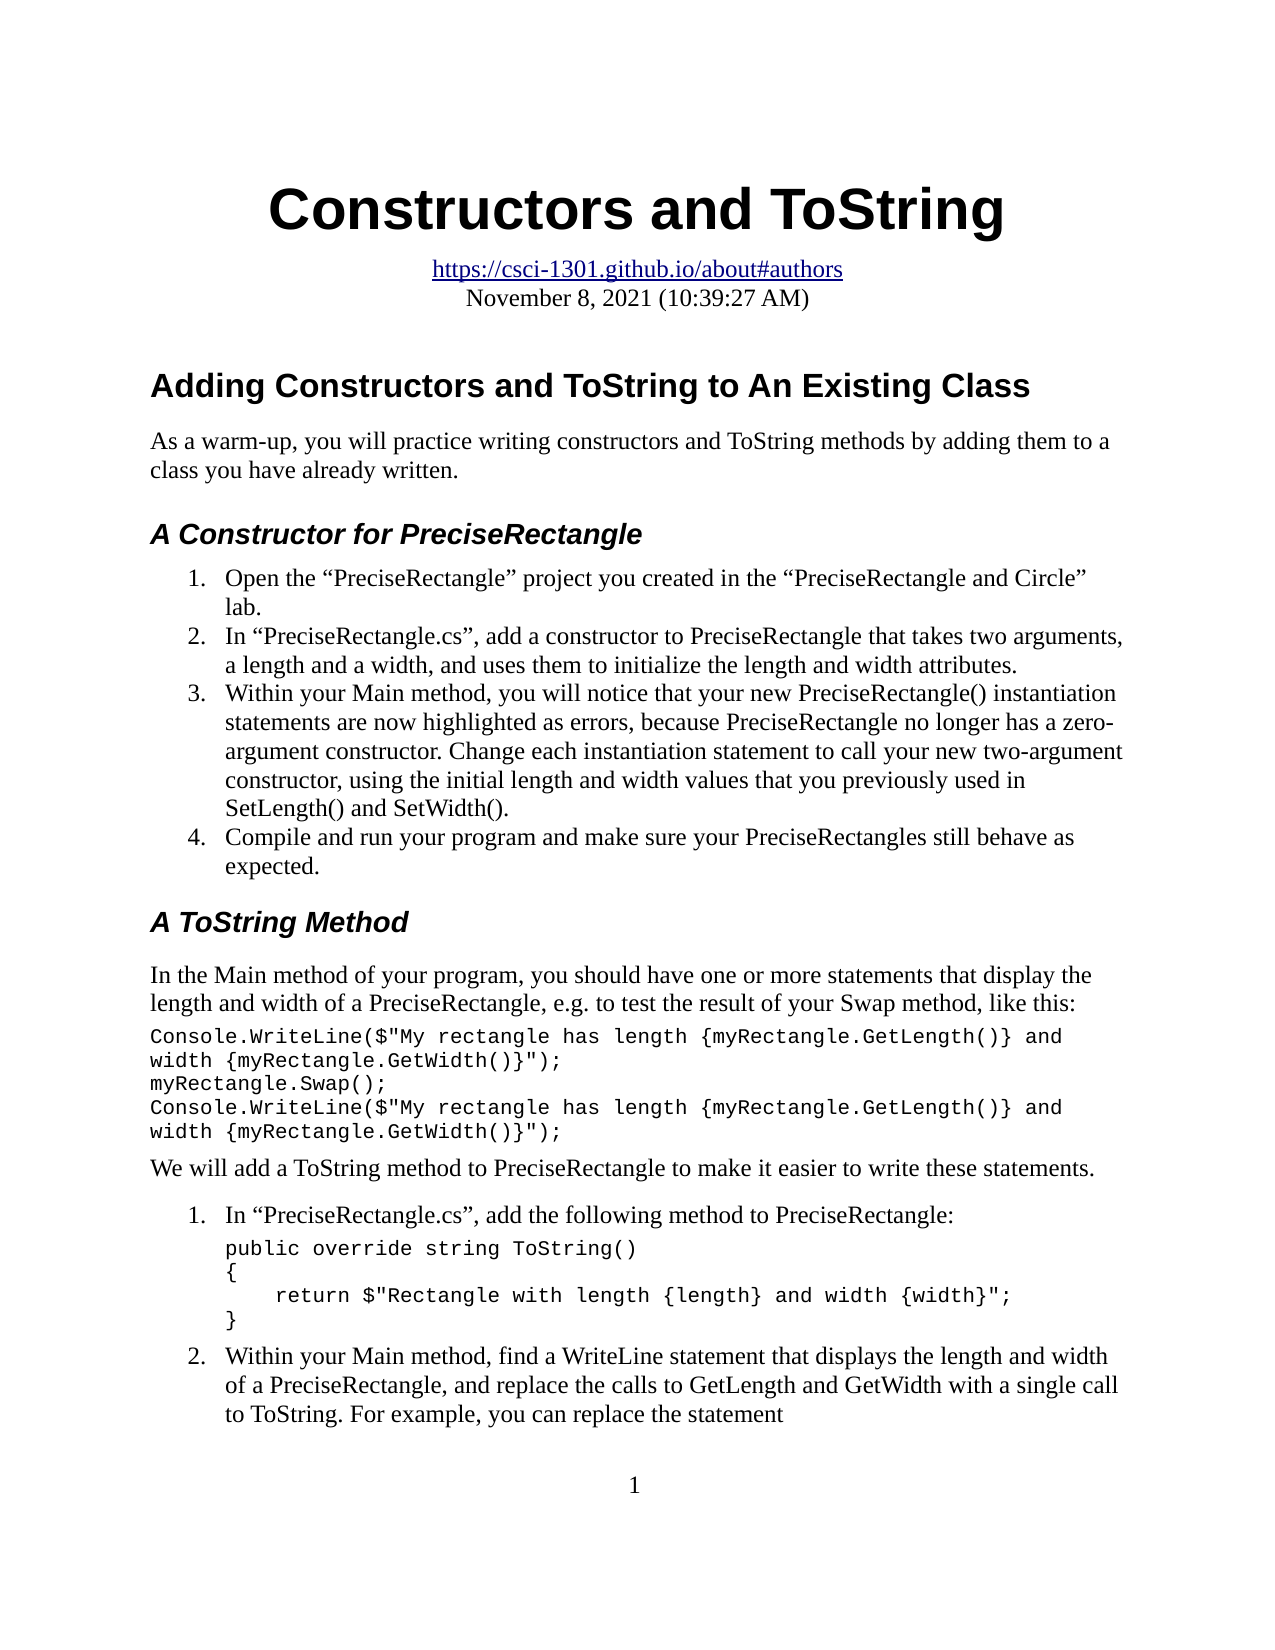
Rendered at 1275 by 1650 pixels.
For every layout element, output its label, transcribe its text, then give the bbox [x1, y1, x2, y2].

list return $"Rectangle with length {length} and width {width}"; [187, 1285, 1125, 1309]
list In “PreciseRectangle.cs”, add a constructor to PreciseRectangle that takes two arguments, a length and a width, and uses them to initialize the length and width attributes. [187, 621, 1125, 678]
list Within your Main method, find a WriteLine statement that displays the length and width of a PreciseRectangle, and replace the calls to GetLength and GetWidth with a single call to ToString. For example, you can replace the statement [187, 1341, 1125, 1427]
list { [187, 1261, 1125, 1285]
title Constructors and ToString [150, 175, 1125, 242]
list Open the “PreciseRectangle” project you created in the “PreciseRectangle and Circle” lab. [187, 563, 1125, 621]
subtitle A Constructor for PreciseRectangle [150, 517, 1125, 551]
text myRectangle.Swap(); [150, 1073, 1125, 1097]
list In “PreciseRectangle.cs”, add the following method to PreciseRectangle: [187, 1200, 1125, 1229]
text Console.WriteLine($"My rectangle has length {myRectangle.GetLength()} and width {myRectangle.GetWidth()}"); [150, 1026, 1125, 1073]
list Within your Main method, you will notice that your new PreciseRectangle() instantiation statements are now highlighted as errors, because PreciseRectangle no longer has a zero-argument constructor. Change each instantiation statement to call your new two-argument constructor, using the initial length and width values that you previously used in SetLength() and SetWidth(). [187, 678, 1125, 822]
text https://csci-1301.github.io/about#authors [150, 254, 1125, 283]
list } [187, 1309, 1125, 1332]
text Console.WriteLine($"My rectangle has length {myRectangle.GetLength()} and width {myRectangle.GetWidth()}"); [150, 1097, 1125, 1144]
subtitle A ToString Method [150, 905, 1125, 938]
text As a warm-up, you will practice writing constructors and ToString methods by adding them to a class you have already written. [150, 426, 1125, 483]
list Compile and run your program and make sure your PreciseRectangles still behave as expected. [187, 822, 1125, 880]
subtitle Adding Constructors and ToString to An Existing Class [150, 366, 1125, 404]
text In the Main method of your program, you should have one or more statements that display the length and width of a PreciseRectangle, e.g. to test the result of your Swap method, like this: [150, 960, 1125, 1017]
text We will add a ToString method to PreciseRectangle to make it easier to write these statements. [150, 1153, 1125, 1182]
list public override string ToString() [187, 1238, 1125, 1261]
text November 8, 2021 (10:39:27 AM) [150, 283, 1125, 312]
